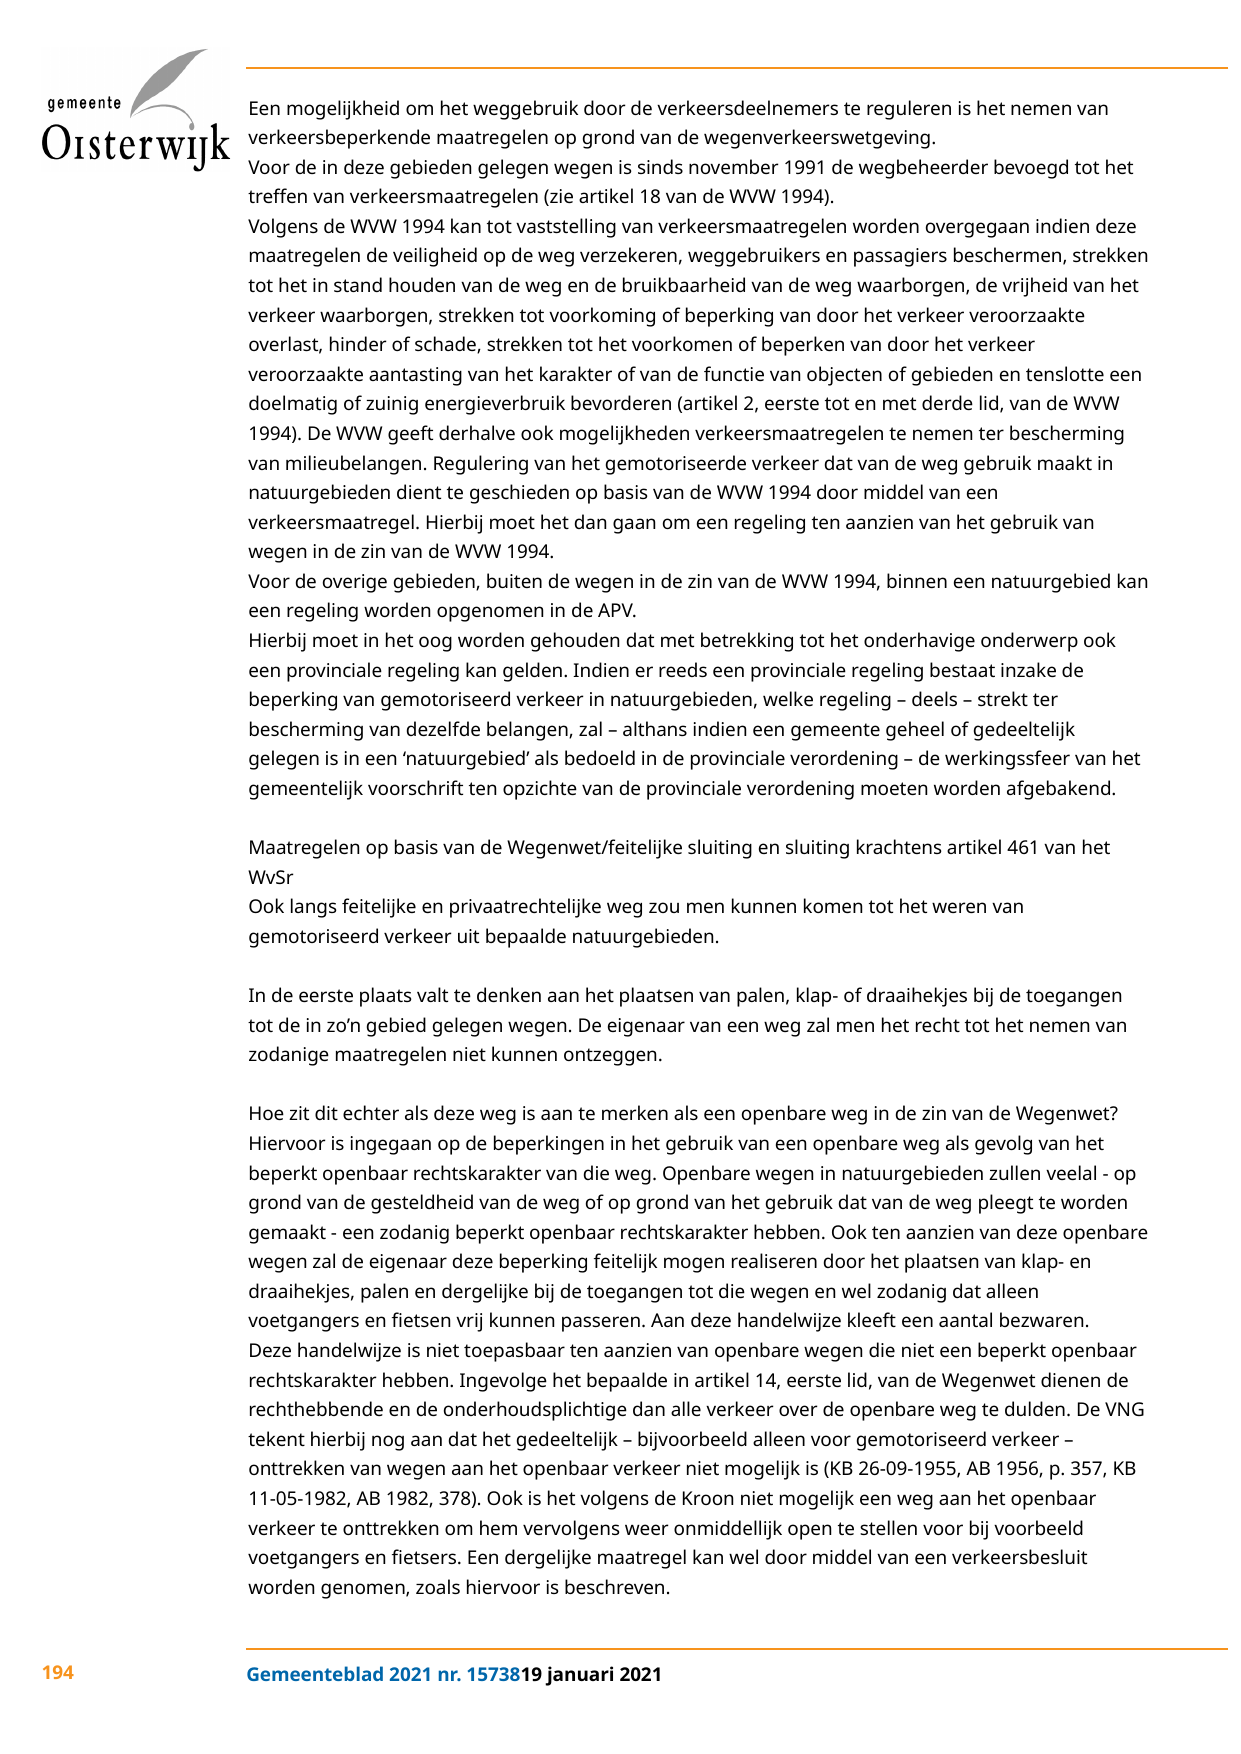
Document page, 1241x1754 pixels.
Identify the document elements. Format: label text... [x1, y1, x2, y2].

text Hierbij moet in het oog worden gehouden dat met betrekking tot het onderhavige onderwerp ook een provinciale regeling kan gelden. Indien er reeds een provinciale regeling bestaat inzake de beperking van gemotoriseerd verkeer in natuurgebieden, welke regeling – deels – strekt ter bescherming van dezelfde belangen, zal – althans indien een gemeente geheel of gedeeltelijk gelegen is in een ‘natuurgebied’ als bedoeld in de provinciale verordening – de werkingssfeer van het gemeentelijk voorschrift ten opzichte van de provinciale verordening moeten worden afgebakend. [248, 627, 1152, 801]
text Volgens de WVW 1994 kan tot vaststelling van verkeersmaatregelen worden overgegaan indien deze maatregelen de veiligheid op de weg verzekeren, weggebruikers en passagiers beschermen, strekken tot het in stand houden van de weg en de bruikbaarheid van de weg waarborgen, de vrijheid van het verkeer waarborgen, strekken tot voorkoming of beperking van door het verkeer veroorzaakte overlast, hinder of schade, strekken tot het voorkomen of beperken van door het verkeer veroorzaakte aantasting van het karakter of van de functie van objecten of gebieden en tenslotte een doelmatig of zuinig energieverbruik bevorderen (artikel 2, eerste tot en met derde lid, van de WVW 1994). De WVW geeft derhalve ook mogelijkheden verkeersmaatregelen te nemen ter bescherming van milieubelangen. Regulering van het gemotoriseerde verkeer dat van de weg gebruik maakt in natuurgebieden dient te geschieden op basis van de WVW 1994 door middel van een verkeersmaatregel. Hierbij moet het dan gaan om een regeling ten aanzien van het gebruik van wegen in de zin van de WVW 1994. [248, 213, 1152, 564]
picture [41, 47, 231, 172]
text Deze handelwijze is niet toepasbaar ten aanzien van openbare wegen die niet een beperkt openbaar rechtskarakter hebben. Ingevolge het bepaalde in artikel 14, eerste lid, van de Wegenwet dienen de rechthebbende en de onderhoudsplichtige dan alle verkeer over de openbare weg te dulden. De VNG tekent hierbij nog aan dat het gedeeltelijk – bijvoorbeeld alleen voor gemotoriseerd verkeer – onttrekken van wegen aan het openbaar verkeer niet mogelijk is (KB 26-09-1955, AB 1956, p. 357, KB 11-05-1982, AB 1982, 378). Ook is het volgens de Kroon niet mogelijk een weg aan het openbaar verkeer te onttrekken om hem vervolgens weer onmiddellijk open te stellen voor bij voorbeeld voetgangers en fietsers. Een dergelijke maatregel kan wel door middel van een verkeersbesluit worden genomen, zoals hiervoor is beschreven. [248, 1337, 1152, 1600]
text Ook langs feitelijke en privaatrechtelijke weg zou men kunnen komen tot het weren van gemotoriseerd verkeer uit bepaalde natuurgebieden. [248, 893, 1152, 949]
text Voor de in deze gebieden gelegen wegen is sinds november 1991 de wegbeheerder bevoegd tot het treffen van verkeersmaatregelen (zie artikel 18 van de WVW 1994). [248, 154, 1152, 209]
text In de eerste plaats valt te denken aan het plaatsen van palen, klap- of draaihekjes bij de toegangen tot de in zo’n gebied gelegen wegen. De eigenaar van een weg zal men het recht tot het nemen van zodanige maatregelen niet kunnen ontzeggen. [248, 982, 1152, 1067]
text Voor de overige gebieden, buiten de wegen in de zin van de WVW 1994, binnen een natuurgebied kan een regeling worden opgenomen in de APV. [248, 568, 1152, 623]
text Maatregelen op basis van de Wegenwet/feitelijke sluiting en sluiting krachtens artikel 461 van het WvSr [248, 834, 1152, 890]
text Een mogelijkheid om het weggebruik door de verkeersdeelnemers te reguleren is het nemen van verkeersbeperkende maatregelen op grond van de wegenverkeerswetgeving. [248, 95, 1152, 150]
text Hoe zit dit echter als deze weg is aan te merken als een openbare weg in de zin van de Wegenwet? Hiervoor is ingegaan op de beperkingen in het gebruik van een openbare weg als gevolg van het beperkt openbaar rechtskarakter van die weg. Openbare wegen in natuurgebieden zullen veelal - op grond van de gesteldheid van de weg of op grond van het gebruik dat van de weg pleegt te worden gemaakt - een zodanig beperkt openbaar rechtskarakter hebben. Ook ten aanzien van deze openbare wegen zal de eigenaar deze beperking feitelijk mogen realiseren door het plaatsen van klap- en draaihekjes, palen en dergelijke bij de toegangen tot die wegen en wel zodanig dat alleen voetgangers en fietsen vrij kunnen passeren. Aan deze handelwijze kleeft een aantal bezwaren. [248, 1101, 1152, 1333]
